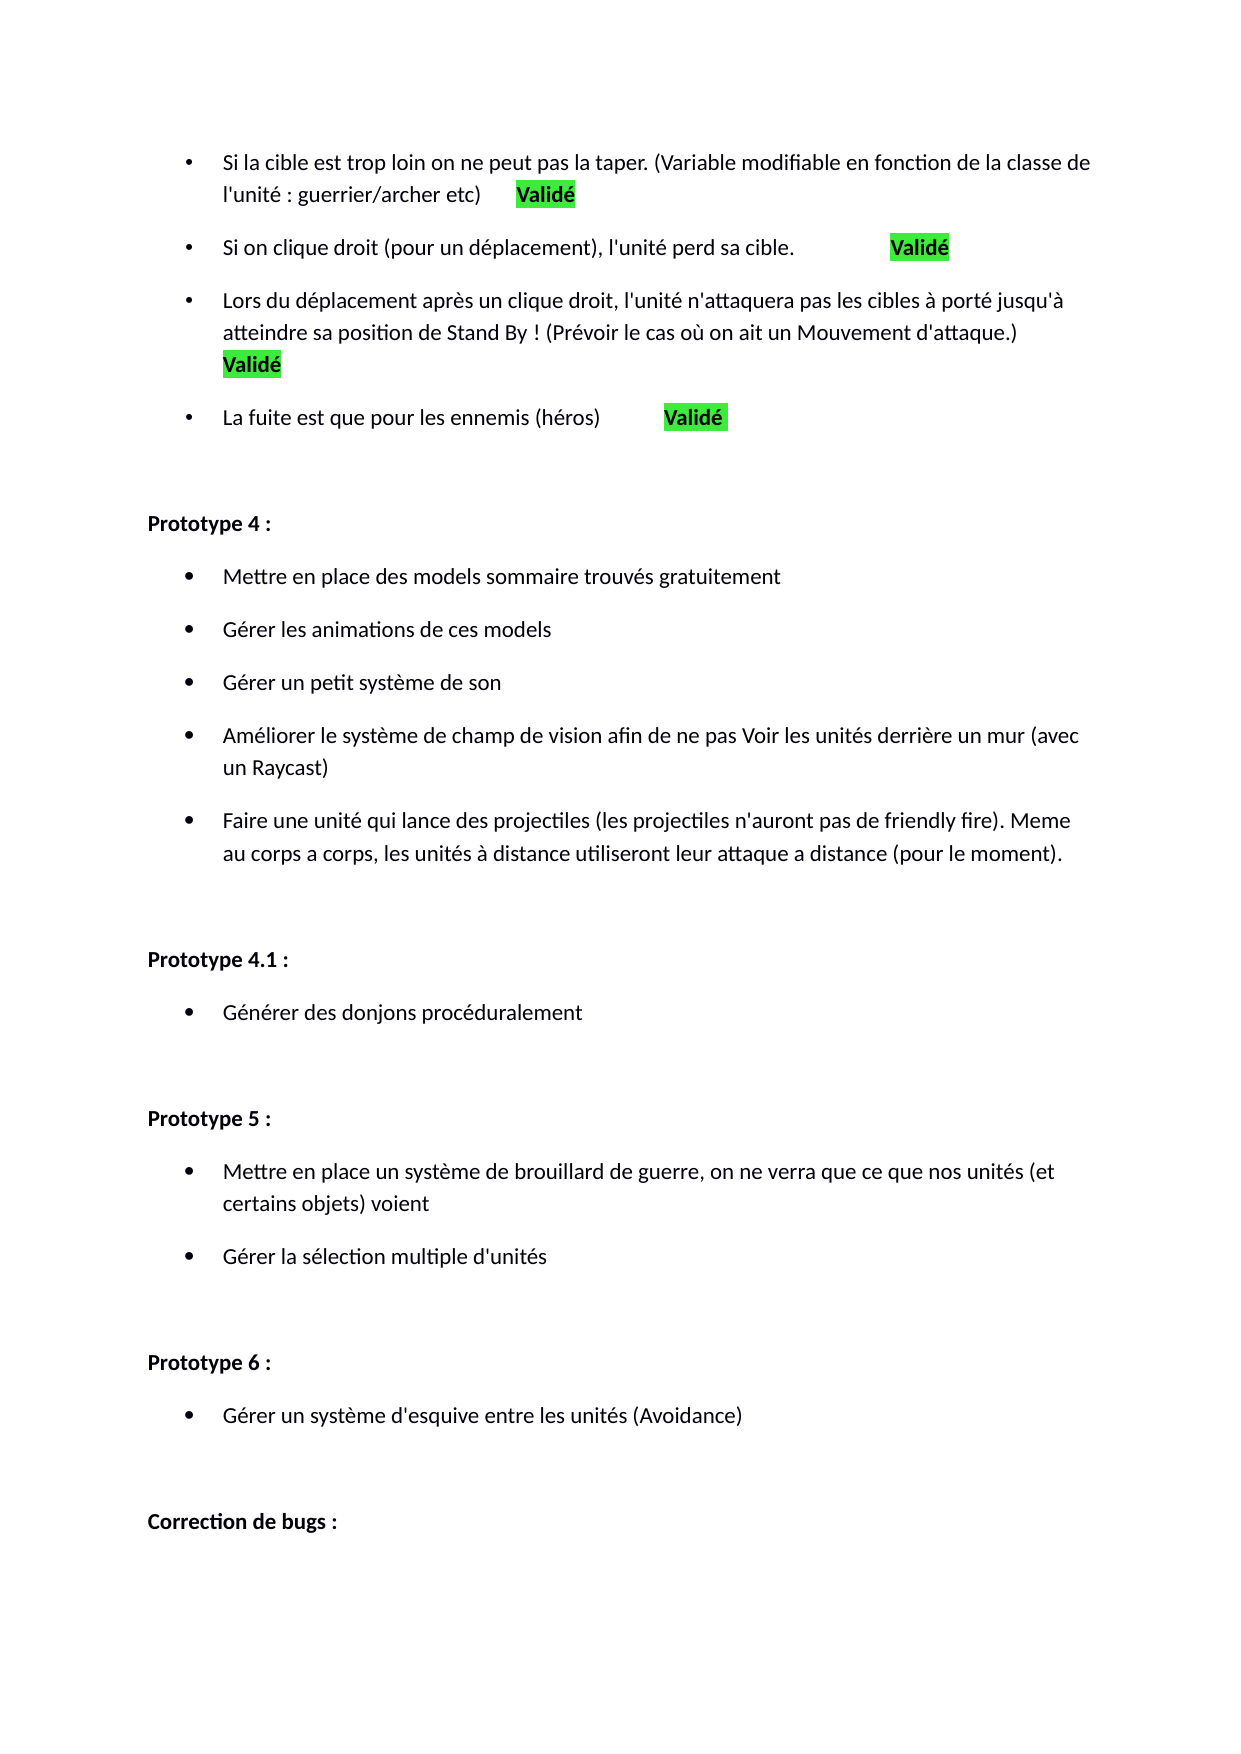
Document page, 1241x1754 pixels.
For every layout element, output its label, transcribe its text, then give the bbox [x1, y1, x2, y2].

list Faire une unité qui lance des projectiles (les projectiles n'auront pas de friendly fire). Meme au corps a corps, les unités à distance utiliseront leur attaque a distance (pour le moment). [185, 807, 1093, 867]
list Lors du déplacement après un clique droit, l'unité n'attaquera pas les cibles à porté jusqu'à atteindre sa position de Stand By ! (Prévoir le cas où on ait un Mouvement d'attaque.) Validé [185, 286, 1093, 378]
text Prototype 5 : [148, 1104, 1093, 1132]
text Prototype 6 : [148, 1348, 1093, 1376]
list Améliorer le système de champ de vision afin de ne pas Voir les unités derrière un mur (avec un Raycast) [185, 721, 1093, 782]
list Mettre en place des models sommaire trouvés gratuitement [185, 562, 1093, 590]
text Prototype 4 : [148, 509, 1093, 537]
text Correction de bugs : [148, 1507, 1093, 1535]
list Mettre en place un système de brouillard de guerre, on ne verra que ce que nos unités (et certains objets) voient [185, 1157, 1093, 1217]
list Gérer un petit système de son [185, 668, 1093, 696]
list Générer des donjons procéduralement [185, 998, 1093, 1026]
list La fuite est que pour les ennemis (héros) Validé [185, 403, 1093, 431]
list Si la cible est trop loin on ne peut pas la taper. (Variable modifiable en fonction de la classe de l'unité : guerrier/archer etc) Validé [185, 148, 1093, 208]
text Prototype 4.1 : [148, 945, 1093, 973]
list Si on clique droit (pour un déplacement), l'unité perd sa cible. Validé [185, 233, 1093, 261]
list Gérer la sélection multiple d'unités [185, 1242, 1093, 1270]
list Gérer les animations de ces models [185, 615, 1093, 643]
list Gérer un système d'esquive entre les unités (Avoidance) [185, 1401, 1093, 1429]
